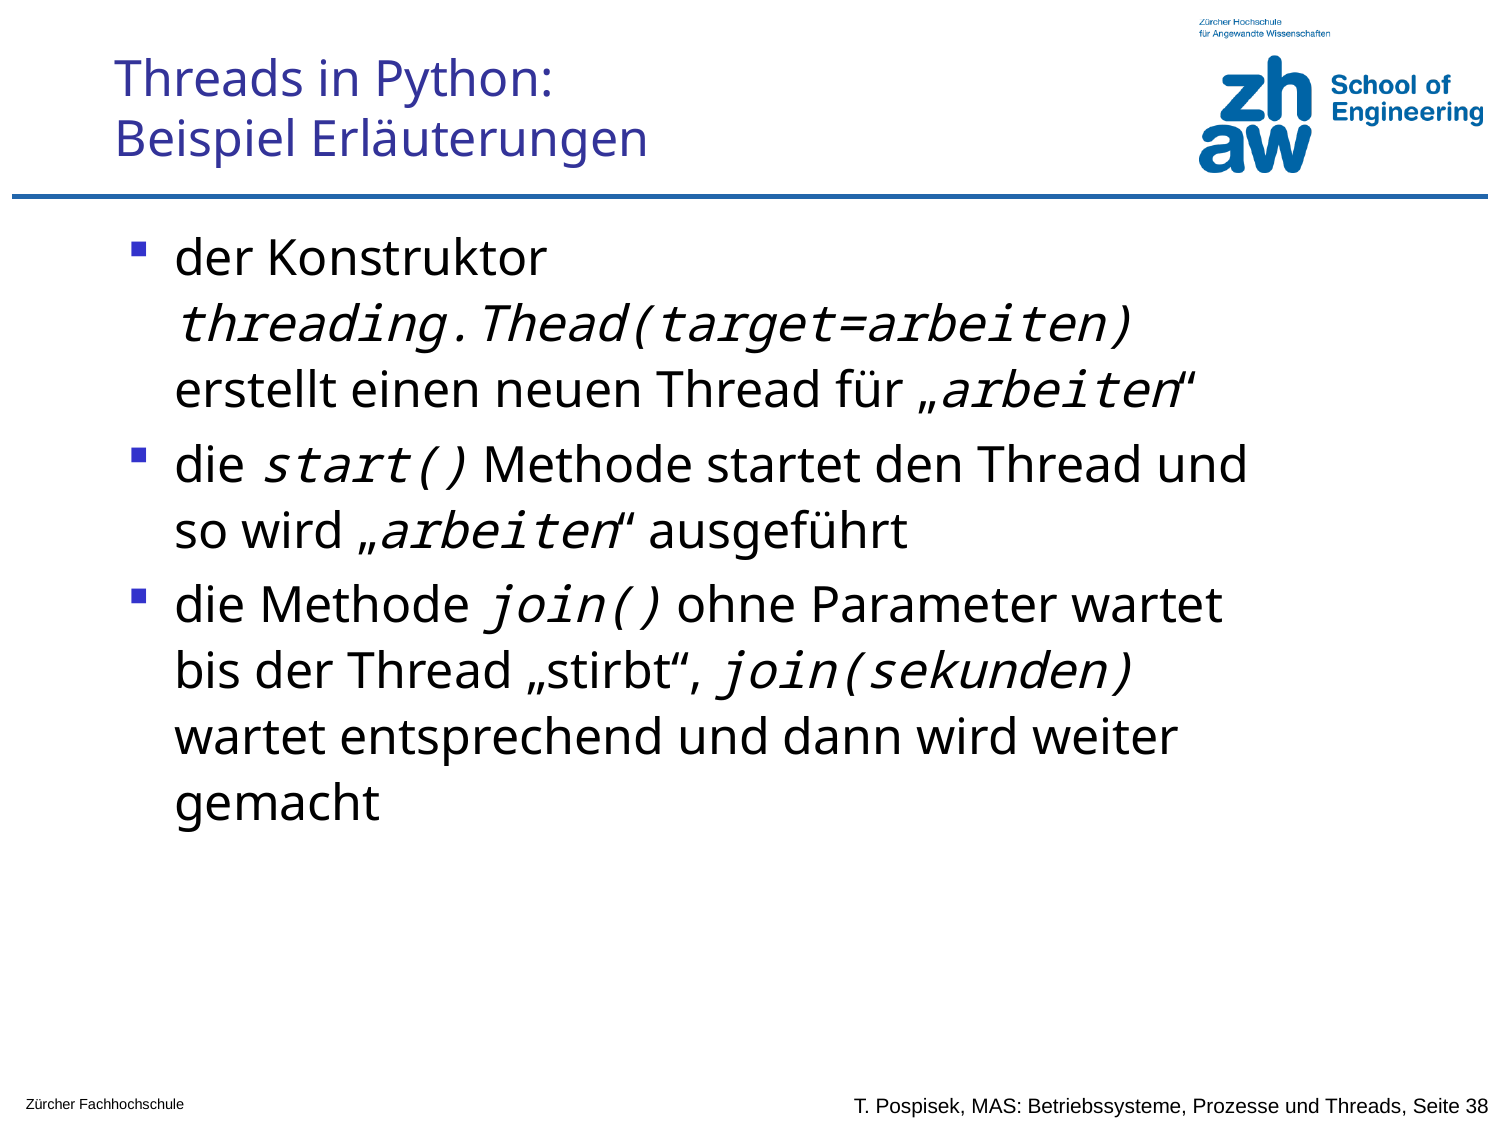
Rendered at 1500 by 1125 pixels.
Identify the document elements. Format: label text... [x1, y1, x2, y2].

text_box der Konstruktor threading.Thead(target=arbeiten) erstellt einen neuen Thread für „arbeiten“ die start() Methode startet den Thread und so wird „arbeiten“ ausgeführt die Methode join() ohne Parameter wartet bis der Thread „stirbt“, join(sekunden) wartet entsprechend und dann wird weiter gemacht [112, 212, 1300, 838]
picture [1199, 19, 1483, 173]
title Threads in Python: Beispiel Erläuterungen [99, 50, 1379, 163]
